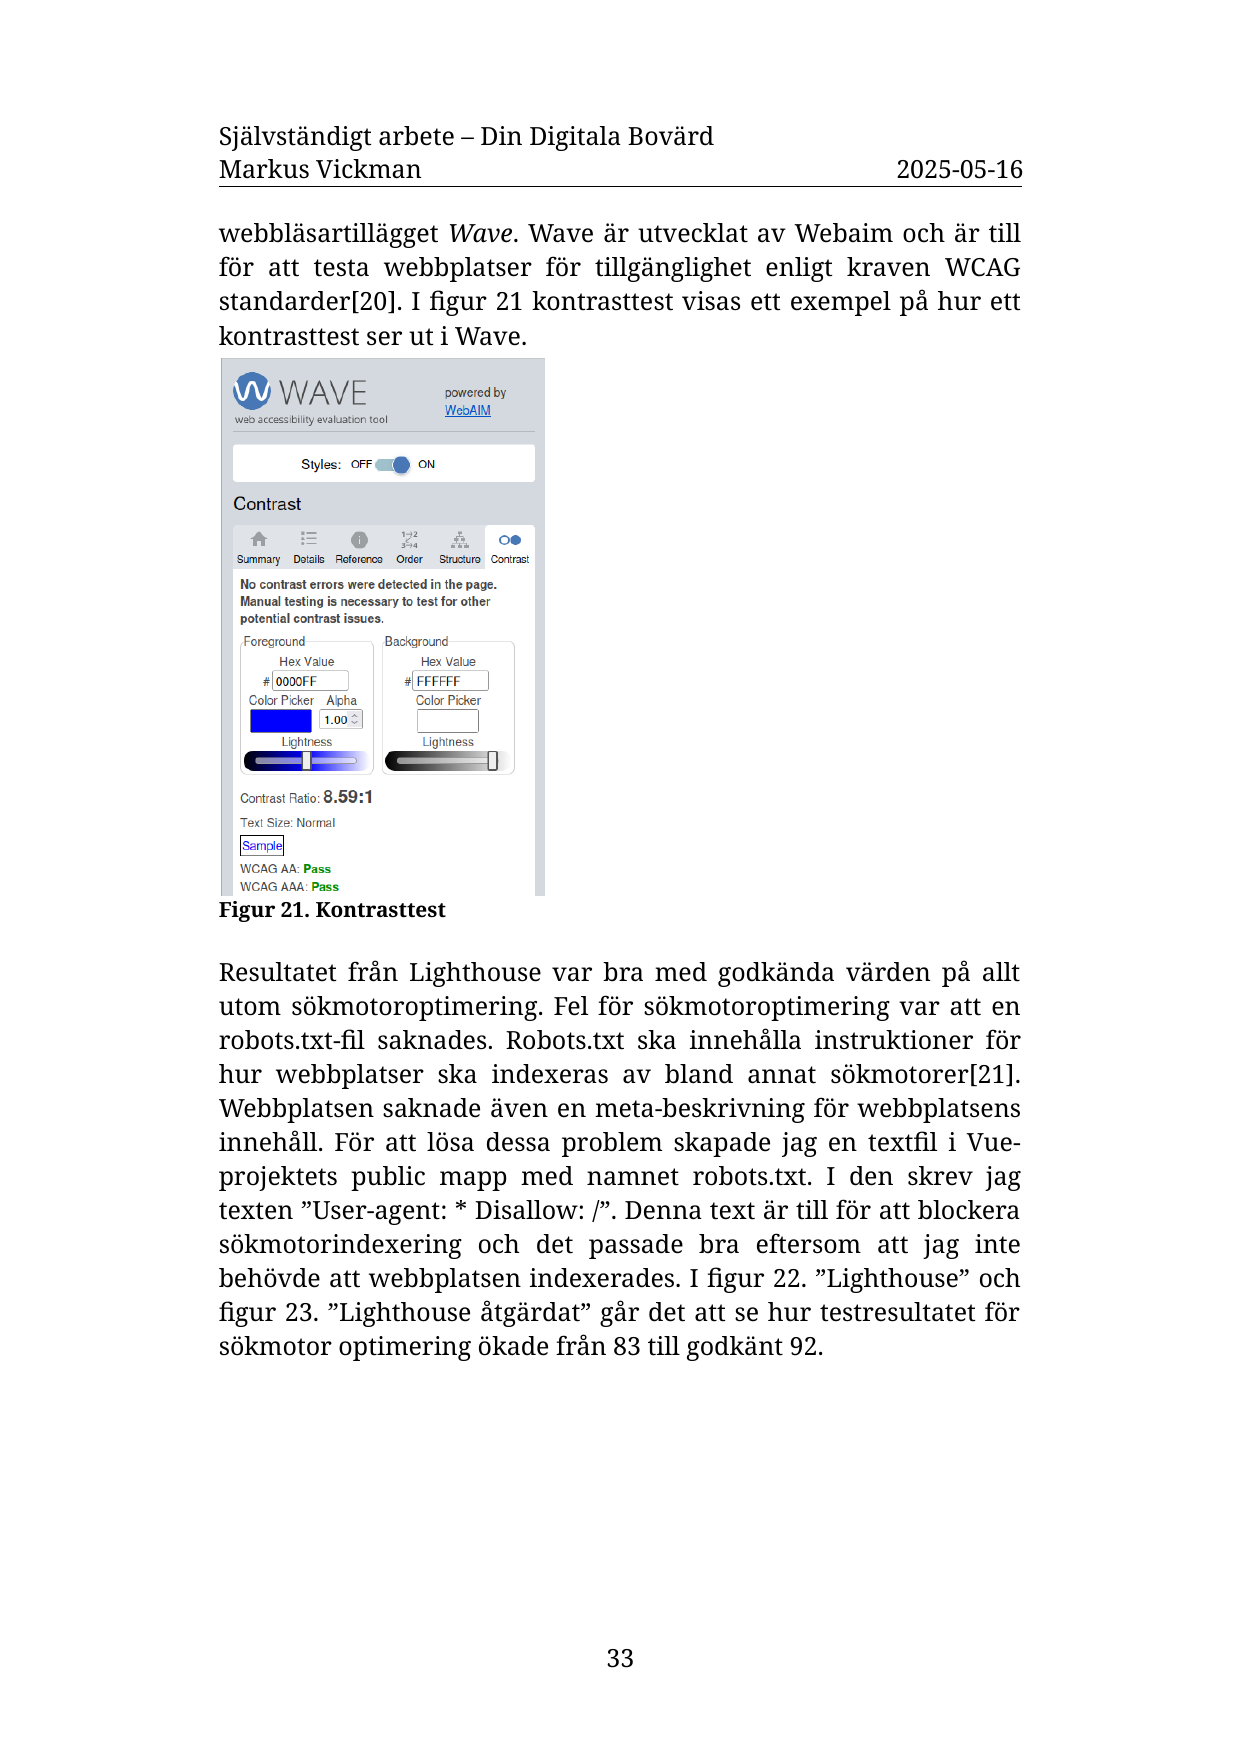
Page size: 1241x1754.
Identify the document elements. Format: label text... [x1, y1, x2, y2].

text Resultatet från Lighthouse var bra med godkända värden på allt utom sökmotoroptimering. Fel för sökmotoroptimering var att en robots.txt-fil saknades. Robots.txt ska innehålla instruktioner för hur webbplatser ska indexeras av bland annat sökmotorer[21]. Webbplatsen saknade även en meta-beskrivning för webbplatsens innehåll. För att lösa dessa problem skapade jag en textfil i Vue-projektets public mapp med namnet robots.txt. I den skrev jag texten ”User-agent: * Disallow: /”. Denna text är till för att blockera sökmotorindexering och det passade bra eftersom att jag inte behövde att webbplatsen indexerades. I figur 22. ”Lighthouse” och figur 23. ”Lighthouse åtgärdat” går det att se hur testresultatet för sökmotor optimering ökade från 83 till godkänt 92. [218, 954, 1022, 1363]
text Figur 21. Kontrasttest [218, 896, 1022, 924]
picture [221, 358, 545, 896]
text webbläsartillägget Wave. Wave är utvecklat av Webaim och är till för att testa webbplatser för tillgänglighet enligt kraven WCAG standarder[20]. I figur 21 kontrasttest visas ett exempel på hur ett kontrasttest ser ut i Wave. [218, 216, 1022, 352]
